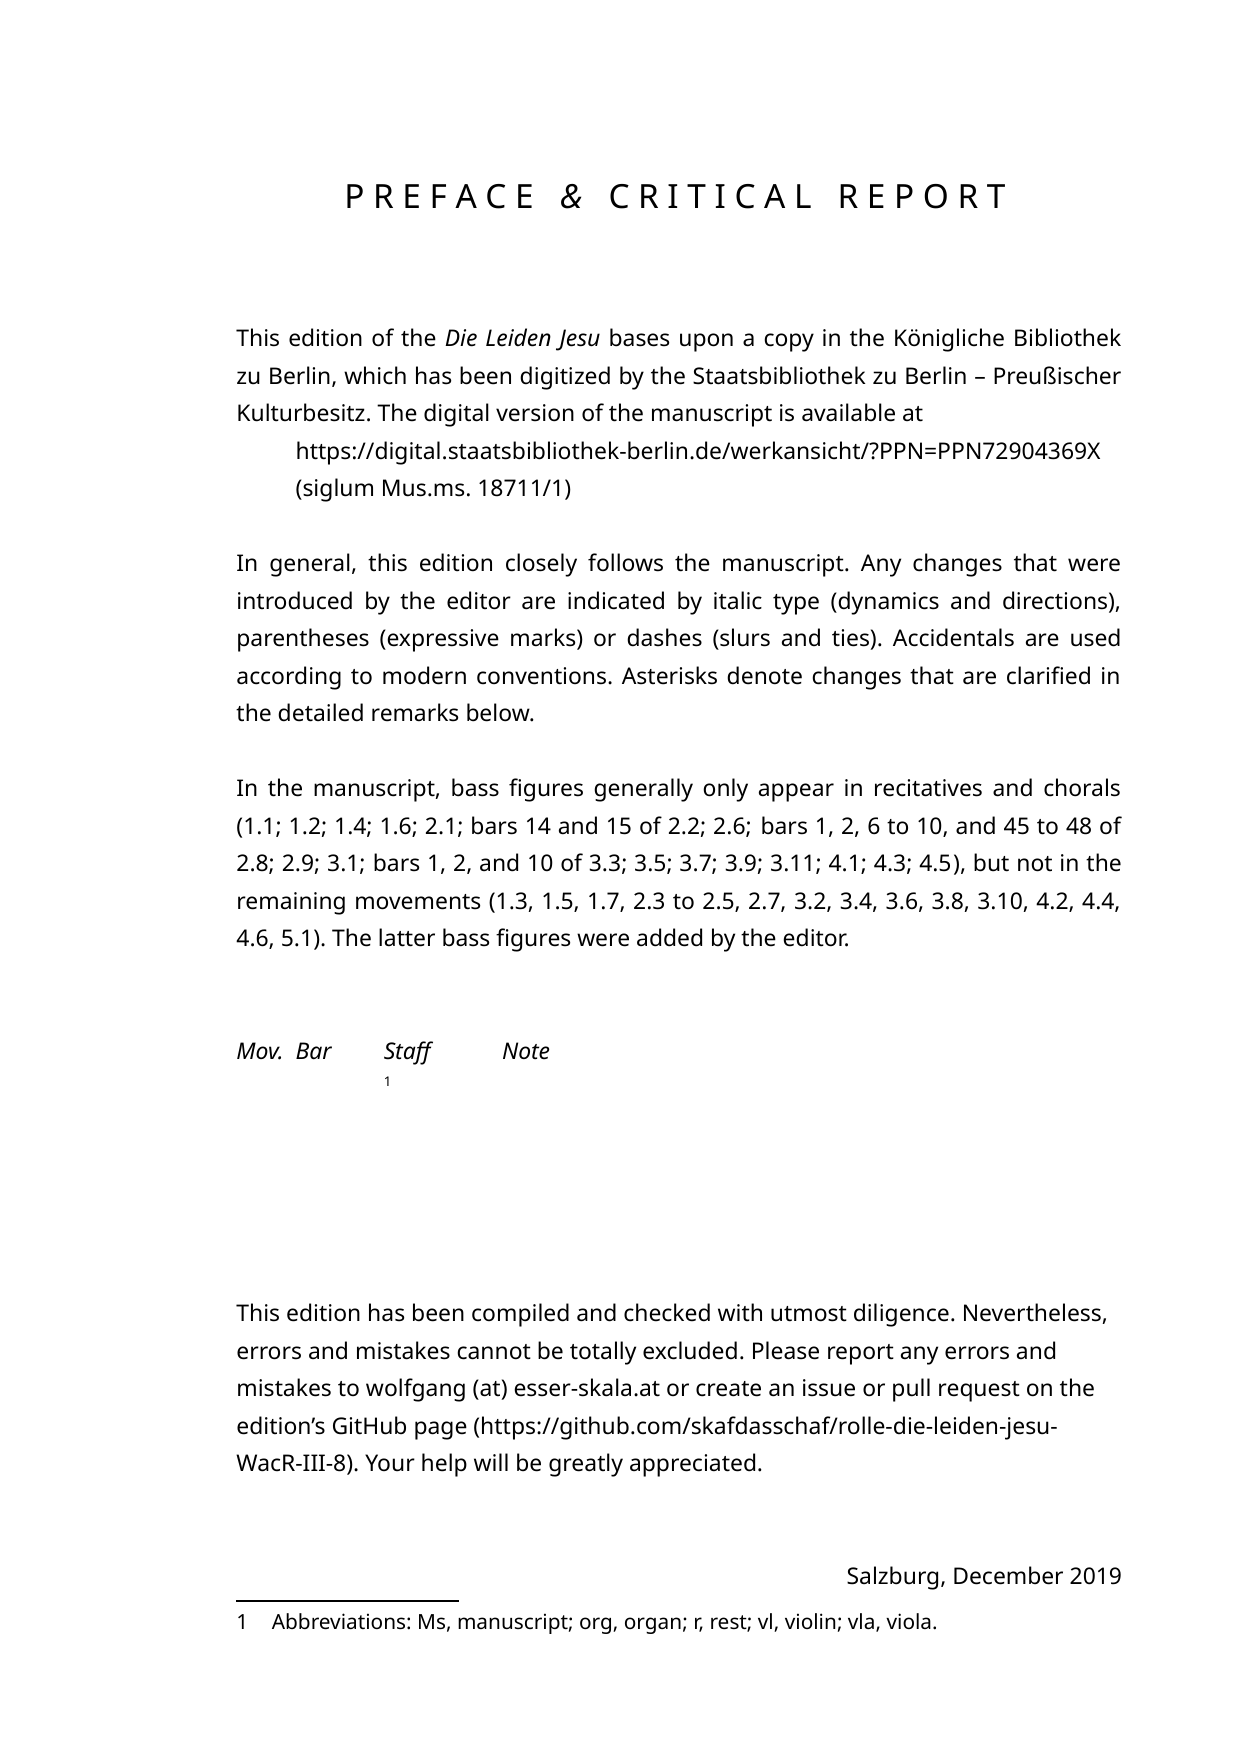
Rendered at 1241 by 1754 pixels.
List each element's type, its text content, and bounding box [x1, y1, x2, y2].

text Salzburg, December 2019 [236, 1560, 1122, 1591]
text https://digital.staatsbibliothek-berlin.de/werkansicht/?PPN=PPN72904369X (siglum Mus.ms. 18711/1) [236, 435, 1122, 504]
text In the manuscript, bass figures generally only appear in recitatives and chorals (1.1; 1.2; 1.4; 1.6; 2.1; bars 14 and 15 of 2.2; 2.6; bars 1, 2, 6 to 10, and 45 to 48 of 2.8; 2.9; 3.1; bars 1, 2, and 10 of 3.3; 3.5; 3.7; 3.9; 3.11; 4.1; 4.3; 4.5), but not in the remaining movements (1.3, 1.5, 1.7, 2.3 to 2.5, 2.7, 3.2, 3.4, 3.6, 3.8, 3.10, 4.2, 4.4, 4.6, 5.1). The latter bass figures were added by the editor. [236, 772, 1122, 954]
text Mov. Bar Staff Note This edition has been compiled and checked with utmost diligence. Nevertheless, errors and mistakes cannot be totally excluded. Please report any errors and mistakes to wolfgang (at) esser-skala.at or create an issue or pull request on the edition’s GitHub page (https://github.com/skafdasschaf/rolle-die-leiden-jesu-WacR-III-8). Your help will be greatly appreciated. [236, 1035, 1122, 1479]
text P R E F A C E & C R I T I C A L R E P O R T [236, 173, 1122, 218]
text In general, this edition closely follows the manuscript. Any changes that were introduced by the editor are indicated by italic type (dynamics and directions), parentheses (expressive marks) or dashes (slurs and ties). Accidentals are used according to modern conventions. Asterisks denote changes that are clarified in the detailed remarks below. [236, 547, 1122, 729]
text Abbreviations: Ms, manuscript; org, organ; r, rest; vl, violin; vla, viola. [236, 1607, 1122, 1636]
text This edition of the Die Leiden Jesu bases upon a copy in the Königliche Bibliothek zu Berlin, which has been digitized by the Staatsbibliothek zu Berlin – Preußischer Kulturbesitz. The digital version of the manuscript is available at [236, 322, 1122, 429]
